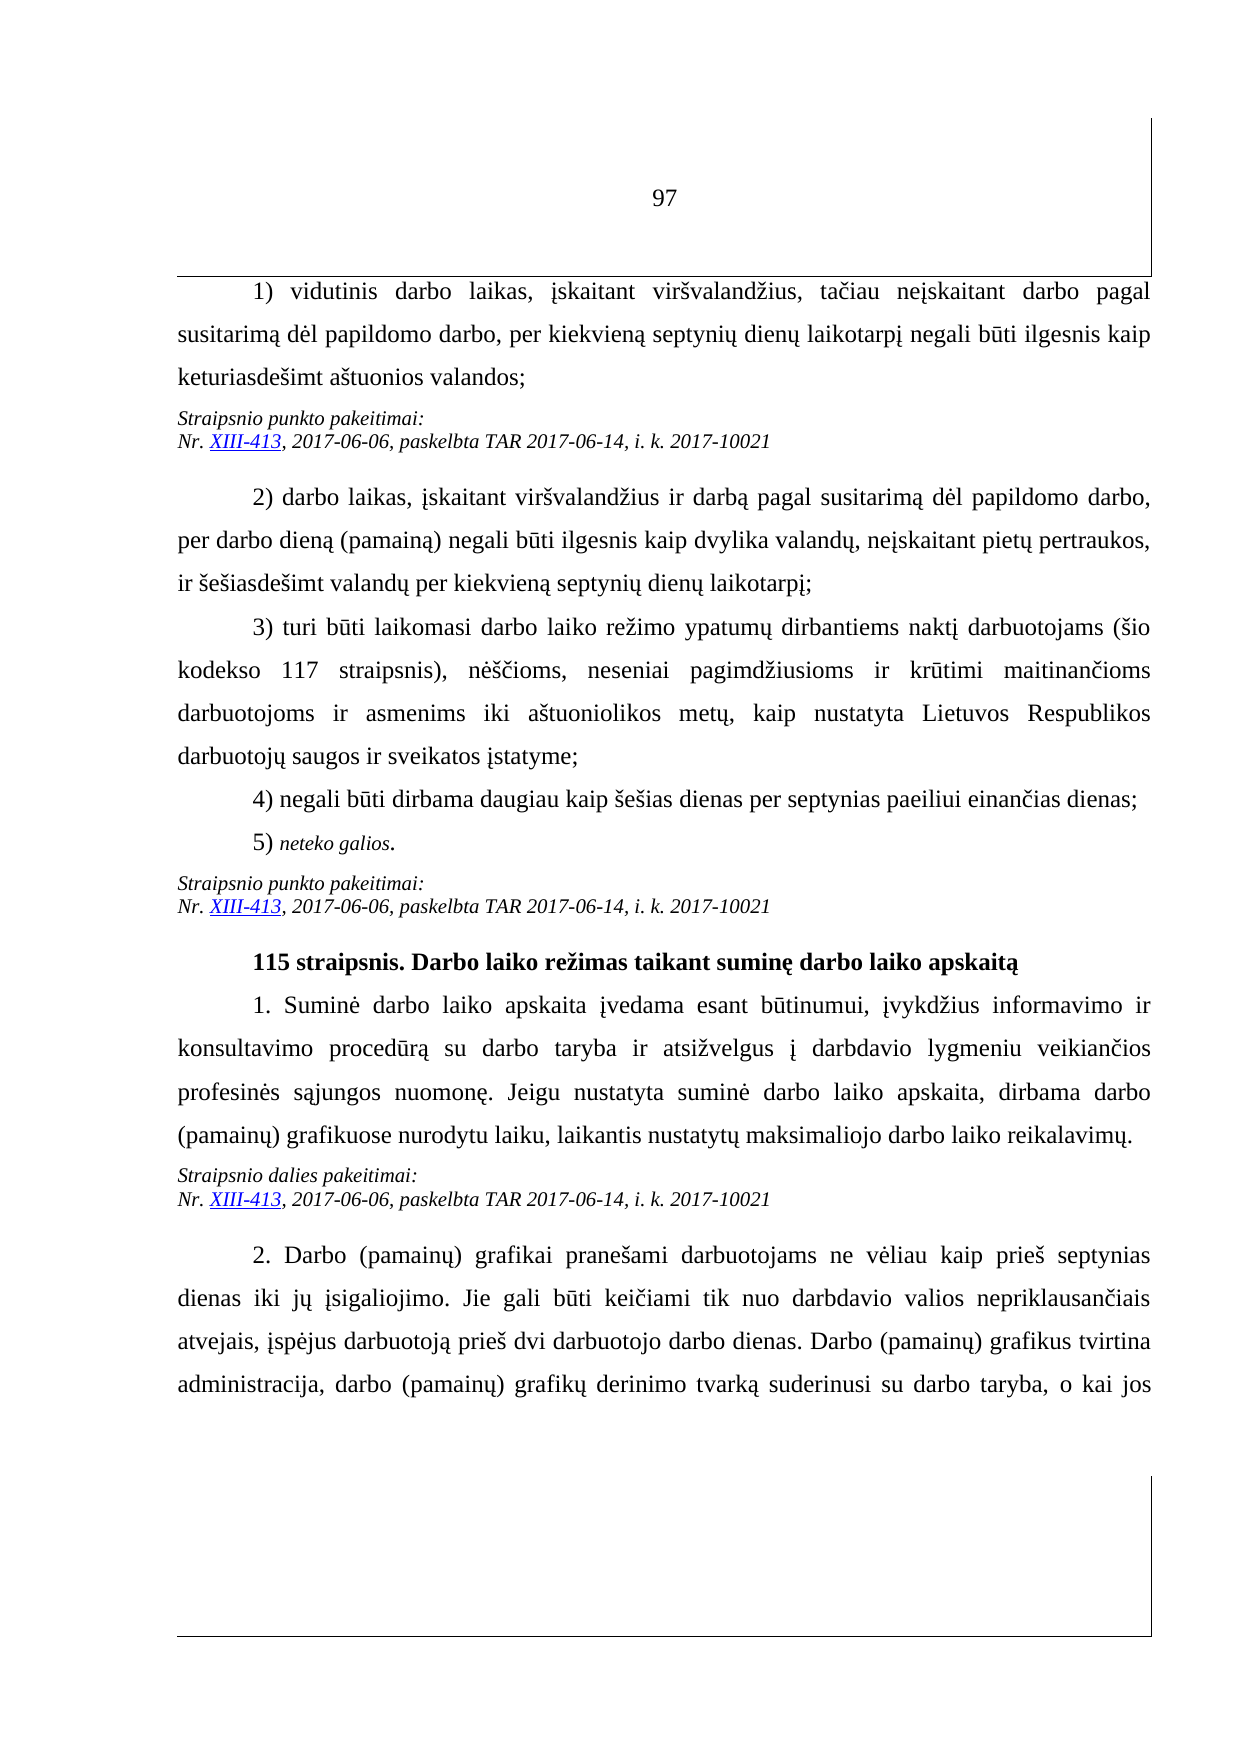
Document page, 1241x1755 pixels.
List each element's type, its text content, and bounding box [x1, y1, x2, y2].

text 2) darbo laikas, įskaitant viršvalandžius ir darbą pagal susitarimą dėl papildomo darbo, per darbo dieną (pamainą) negali būti ilgesnis kaip dvylika valandų, neįskaitant pietų pertraukos, ir šešiasdešimt valandų per kiekvieną septynių dienų laikotarpį; [177, 482, 1152, 597]
text Nr. XIII-413, 2017-06-06, paskelbta TAR 2017-06-14, i. k. 2017-10021 [177, 1187, 1152, 1211]
text Straipsnio punkto pakeitimai: [177, 870, 1152, 894]
text 5) neteko galios. [177, 827, 1152, 856]
text Nr. XIII-413, 2017-06-06, paskelbta TAR 2017-06-14, i. k. 2017-10021 [177, 894, 1152, 918]
text Nr. XIII-413, 2017-06-06, paskelbta TAR 2017-06-14, i. k. 2017-10021 [177, 429, 1152, 453]
text 1. Suminė darbo laiko apskaita įvedama esant būtinumui, įvykdžius informavimo ir konsultavimo procedūrą su darbo taryba ir atsižvelgus į darbdavio lygmeniu veikiančios profesinės sąjungos nuomonę. Jeigu nustatyta suminė darbo laiko apskaita, dirbama darbo (pamainų) grafikuose nurodytu laiku, laikantis nustatytų maksimaliojo darbo laiko reikalavimų. [177, 990, 1152, 1148]
text 4) negali būti dirbama daugiau kaip šešias dienas per septynias paeiliui einančias dienas; [177, 784, 1152, 813]
text 1) vidutinis darbo laikas, įskaitant viršvalandžius, tačiau neįskaitant darbo pagal susitarimą dėl papildomo darbo, per kiekvieną septynių dienų laikotarpį negali būti ilgesnis kaip keturiasdešimt aštuonios valandos; [177, 276, 1152, 391]
text 2. Darbo (pamainų) grafikai pranešami darbuotojams ne vėliau kaip prieš septynias dienas iki jų įsigaliojimo. Jie gali būti keičiami tik nuo darbdavio valios nepriklausančiais atvejais, įspėjus darbuotoją prieš dvi darbuotojo darbo dienas. Darbo (pamainų) grafikus tvirtina administracija, darbo (pamainų) grafikų derinimo tvarką suderinusi su darbo taryba, o kai jos [177, 1240, 1152, 1398]
subtitle 115 straipsnis. Darbo laiko režimas taikant suminę darbo laiko apskaitą [177, 947, 1152, 976]
text Straipsnio punkto pakeitimai: [177, 405, 1152, 429]
text Straipsnio dalies pakeitimai: [177, 1163, 1152, 1187]
text 3) turi būti laikomasi darbo laiko režimo ypatumų dirbantiems naktį darbuotojams (šio kodekso 117 straipsnis), nėščioms, neseniai pagimdžiusioms ir krūtimi maitinančioms darbuotojoms ir asmenims iki aštuoniolikos metų, kaip nustatyta Lietuvos Respublikos darbuotojų saugos ir sveikatos įstatyme; [177, 612, 1152, 770]
